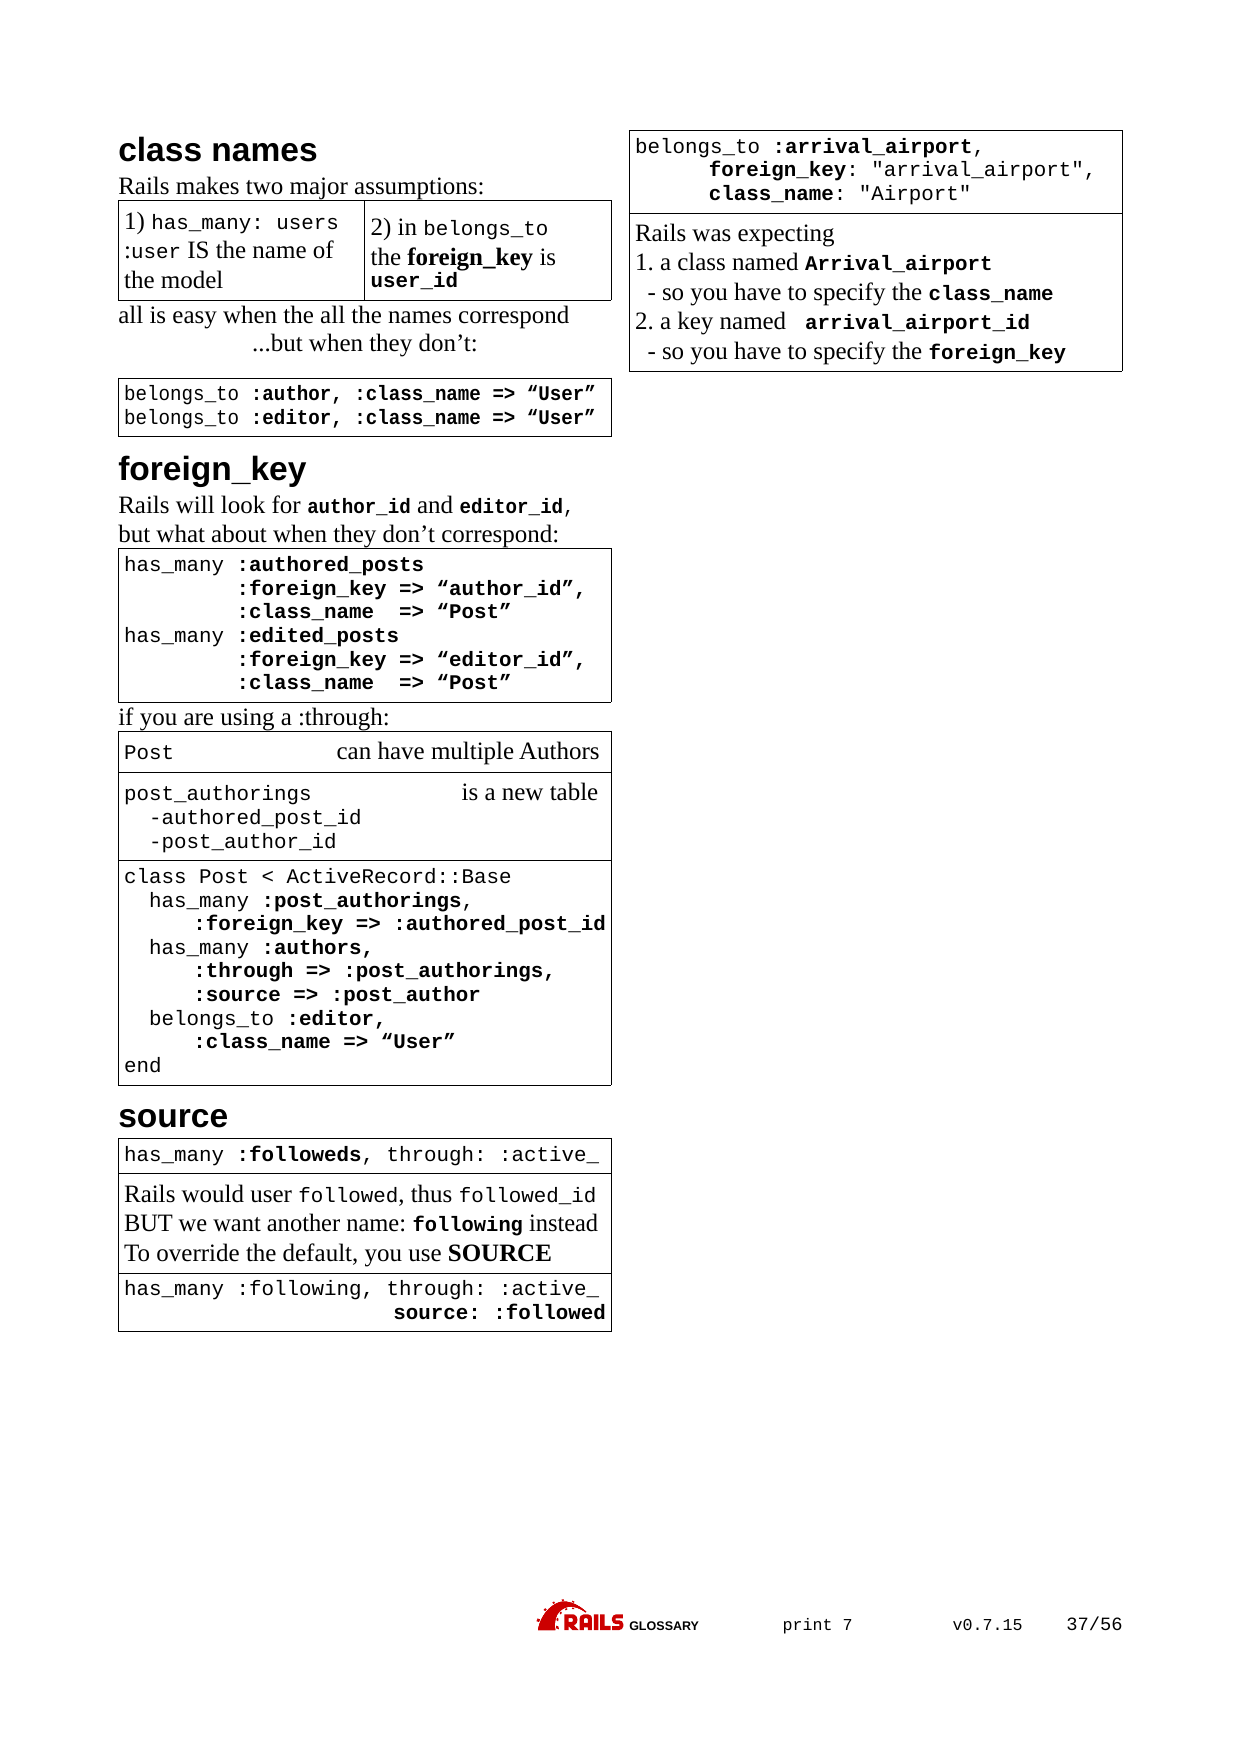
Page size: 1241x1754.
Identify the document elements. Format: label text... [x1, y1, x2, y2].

table_cell post_authorings is a new table -authored_post_id -post_author_id [119, 773, 611, 860]
table_cell has_many :following, through: :active_ source: :followed [119, 1274, 611, 1331]
table_header Post can have multiple Authors [119, 732, 611, 772]
text Rails makes two major assumptions: [118, 171, 611, 200]
table_header has_many :authored_posts :foreign_key => “author_id”, :class_name => “Post” has_many :edited_posts :foreign_key => “editor_id”, :class_name => “Post” [119, 549, 611, 702]
subtitle source [118, 1096, 611, 1135]
table_cell class Post < ActiveRecord::Base has_many :post_authorings, :foreign_key => :authored_post_id has_many :authors, :through => :post_authorings, :source => :post_author belongs_to :editor, :class_name => “User” end [119, 861, 611, 1084]
text all is easy when the all the names correspond [118, 301, 611, 328]
table_cell Rails would user followed, thus followed_id BUT we want another name: following instead To override the default, you use SOURCE [119, 1174, 611, 1273]
subtitle class names [118, 130, 611, 168]
text if you are using a :through: [118, 703, 611, 731]
table_header belongs_to :author, :class_name => “User” belongs_to :editor, :class_name => “User” [119, 379, 611, 436]
subtitle foreign_key [118, 448, 611, 487]
table_header belongs_to :arrival_airport, foreign_key: "arrival_airport", class_name: "Airport" [630, 131, 1122, 212]
table_header 1) has_many: users :user IS the name of the model [119, 201, 364, 300]
text ...but when they don’t: [118, 328, 611, 357]
table_cell Rails was expecting 1. a class named Arrival_airport - so you have to specify the class_name 2. a key named arrival_airport_id - so you have to specify the foreign_key [630, 214, 1122, 371]
table_header 2) in belongs_to the foreign_key is user_id [365, 201, 611, 300]
text Rails will look for author_id and editor_id, but what about when they don’t correspond: [118, 490, 611, 548]
table_header has_many :followeds, through: :active_ [119, 1139, 611, 1173]
